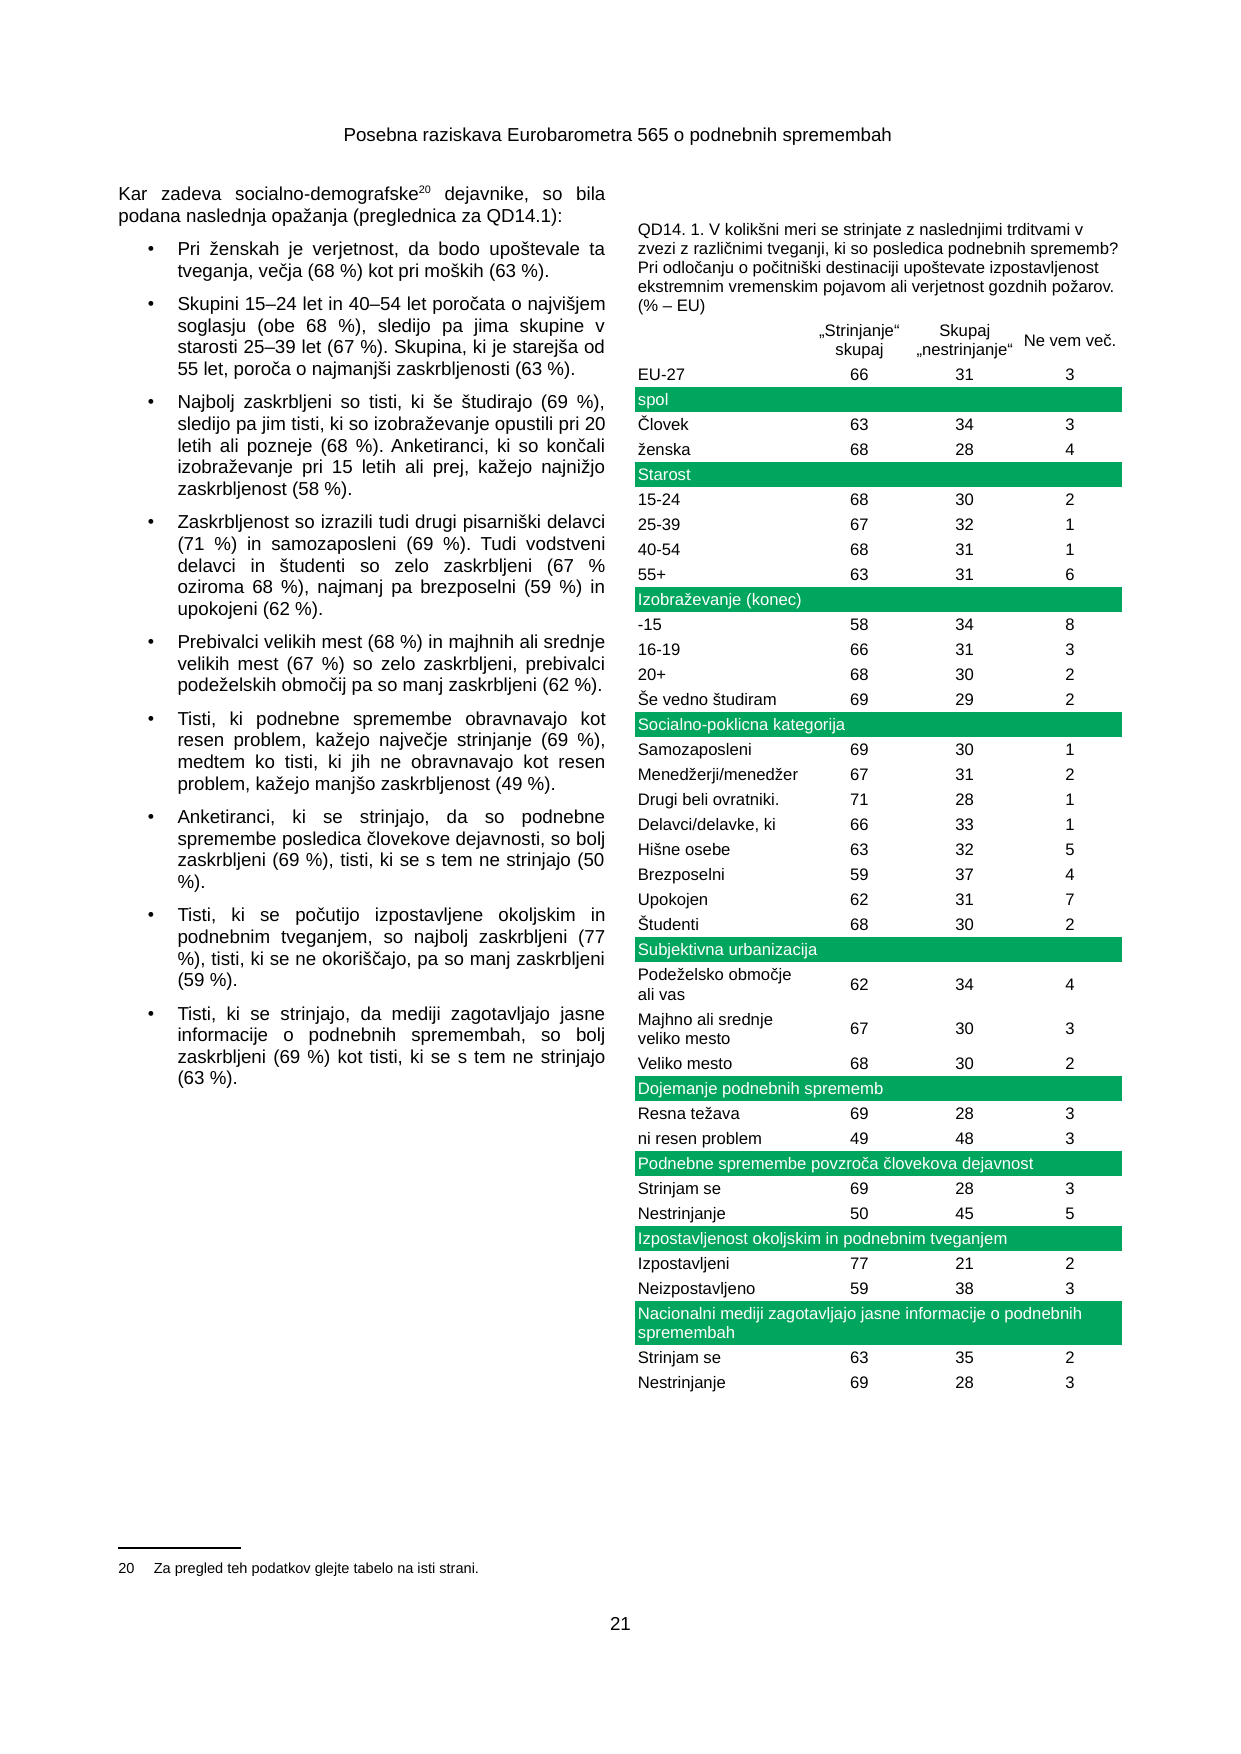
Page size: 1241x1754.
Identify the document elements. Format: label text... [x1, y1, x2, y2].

table_cell 7 [1017, 887, 1122, 912]
table_cell Dojemanje podnebnih sprememb [635, 1076, 1122, 1101]
table_cell 50 [807, 1201, 912, 1226]
list Zaskrbljenost so izrazili tudi drugi pisarniški delavci (71 %) in samozaposleni (69 %). Tudi vodstveni delavci in študenti so zelo zaskrbljeni (67 % oziroma 68 %), najmanj pa brezposelni (59 %) in upokojeni (62 %). [148, 511, 605, 619]
table_cell 5 [1017, 837, 1122, 862]
table_cell 28 [912, 1176, 1017, 1201]
table_cell 68 [807, 912, 912, 937]
table_cell „Strinjanje“ skupaj [807, 318, 912, 362]
table_cell Nestrinjanje [635, 1201, 807, 1226]
table_cell 31 [912, 887, 1017, 912]
table_cell 66 [807, 812, 912, 837]
table_cell 63 [807, 562, 912, 587]
table_cell 30 [912, 737, 1017, 762]
table_cell 35 [912, 1345, 1017, 1370]
list Anketiranci, ki se strinjajo, da so podnebne spremembe posledica človekove dejavnosti, so bolj zaskrbljeni (69 %), tisti, ki se s tem ne strinjajo (50 %). [148, 806, 605, 892]
table_cell 32 [912, 512, 1017, 537]
table_cell 2 [1017, 687, 1122, 712]
table_cell 1 [1017, 737, 1122, 762]
list Tisti, ki se strinjajo, da mediji zagotavljajo jasne informacije o podnebnih spremembah, so bolj zaskrbljeni (69 %) kot tisti, ki se s tem ne strinjajo (63 %). [148, 1002, 605, 1089]
table_cell 58 [807, 612, 912, 637]
table_cell 8 [1017, 612, 1122, 637]
table_cell 30 [912, 662, 1017, 687]
table_cell 3 [1017, 1276, 1122, 1301]
table_cell 4 [1017, 962, 1122, 1006]
table_cell Starost [635, 462, 1122, 487]
table_cell 2 [1017, 1345, 1122, 1370]
table_cell Upokojen [635, 887, 807, 912]
table_cell 68 [807, 1051, 912, 1076]
table_cell Podnebne spremembe povzroča človekova dejavnost [635, 1151, 1122, 1176]
table_cell spol [635, 387, 1122, 412]
table_cell 38 [912, 1276, 1017, 1301]
table_cell 28 [912, 1370, 1017, 1395]
table_cell Nacionalni mediji zagotavljajo jasne informacije o podnebnih spremembah [635, 1301, 1122, 1345]
table_cell Človek [635, 412, 807, 437]
table_cell Ne vem več. [1017, 318, 1122, 362]
table_cell ni resen problem [635, 1126, 807, 1151]
table_cell Delavci/delavke, ki [635, 812, 807, 837]
table_cell 48 [912, 1126, 1017, 1151]
table_cell 45 [912, 1201, 1017, 1226]
table_cell 2 [1017, 1251, 1122, 1276]
table_cell 71 [807, 787, 912, 812]
table_cell Socialno-poklicna kategorija [635, 712, 1122, 737]
table_cell [635, 318, 807, 362]
table_cell 55+ [635, 562, 807, 587]
table_cell 49 [807, 1126, 912, 1151]
table_cell Veliko mesto [635, 1051, 807, 1076]
table_cell 34 [912, 412, 1017, 437]
table_cell 3 [1017, 1370, 1122, 1395]
table_cell 68 [807, 487, 912, 512]
table_cell 62 [807, 887, 912, 912]
table_cell 5 [1017, 1201, 1122, 1226]
table_cell 67 [807, 762, 912, 787]
table_cell 66 [807, 637, 912, 662]
table_cell 30 [912, 1006, 1017, 1051]
table_cell 1 [1017, 812, 1122, 837]
table_cell Izpostavljenost okoljskim in podnebnim tveganjem [635, 1226, 1122, 1251]
table_cell 30 [912, 912, 1017, 937]
table_cell 62 [807, 962, 912, 1006]
table_cell 6 [1017, 562, 1122, 587]
table_cell 32 [912, 837, 1017, 862]
table_cell 2 [1017, 1051, 1122, 1076]
table_cell 31 [912, 362, 1017, 387]
table_cell Resna težava [635, 1101, 807, 1126]
table_cell 30 [912, 487, 1017, 512]
table_cell Neizpostavljeno [635, 1276, 807, 1301]
table_cell 15-24 [635, 487, 807, 512]
table_cell Izobraževanje (konec) [635, 587, 1122, 612]
table_cell 67 [807, 512, 912, 537]
list Skupini 15–24 let in 40–54 let poročata o najvišjem soglasju (obe 68 %), sledijo pa jima skupine v starosti 25–39 let (67 %). Skupina, ki je starejša od 55 let, poroča o najmanjši zaskrbljenosti (63 %). [148, 293, 605, 379]
table_cell ženska [635, 437, 807, 462]
table_cell 30 [912, 1051, 1017, 1076]
table_cell 3 [1017, 412, 1122, 437]
table_cell 31 [912, 537, 1017, 562]
text Za pregled teh podatkov glejte tabelo na isti strani. [118, 1560, 605, 1577]
table_cell -15 [635, 612, 807, 637]
table_cell 3 [1017, 1176, 1122, 1201]
table_cell 67 [807, 1006, 912, 1051]
table_cell 69 [807, 1176, 912, 1201]
table_cell 3 [1017, 1006, 1122, 1051]
table_cell 66 [807, 362, 912, 387]
table_cell 69 [807, 737, 912, 762]
table_cell 2 [1017, 662, 1122, 687]
list Prebivalci velikih mest (68 %) in majhnih ali srednje velikih mest (67 %) so zelo zaskrbljeni, prebivalci podeželskih območij pa so manj zaskrbljeni (62 %). [148, 631, 605, 696]
table_cell 63 [807, 1345, 912, 1370]
table_cell 29 [912, 687, 1017, 712]
table_cell Drugi beli ovratniki. [635, 787, 807, 812]
table_cell Podeželsko območje ali vas [635, 962, 807, 1006]
table_cell 68 [807, 537, 912, 562]
table_cell Strinjam se [635, 1176, 807, 1201]
table_cell 25-39 [635, 512, 807, 537]
table_cell 28 [912, 437, 1017, 462]
table_cell 3 [1017, 1126, 1122, 1151]
table_cell 40-54 [635, 537, 807, 562]
table_cell 21 [912, 1251, 1017, 1276]
table_cell 28 [912, 1101, 1017, 1126]
table_cell 4 [1017, 862, 1122, 887]
table_cell Izpostavljeni [635, 1251, 807, 1276]
table_cell 2 [1017, 762, 1122, 787]
table_cell 3 [1017, 362, 1122, 387]
table_cell 33 [912, 812, 1017, 837]
table_cell Strinjam se [635, 1345, 807, 1370]
table_cell Majhno ali srednje veliko mesto [635, 1006, 807, 1051]
table_cell 69 [807, 1101, 912, 1126]
text Kar zadeva socialno-demografske dejavnike, so bila podana naslednja opažanja (preglednica za QD14.1): [118, 183, 605, 226]
list Pri ženskah je verjetnost, da bodo upoštevale ta tveganja, večja (68 %) kot pri moških (63 %). [148, 238, 605, 281]
table_cell Nestrinjanje [635, 1370, 807, 1395]
table_cell EU-27 [635, 362, 807, 387]
list Najbolj zaskrbljeni so tisti, ki še študirajo (69 %), sledijo pa jim tisti, ki so izobraževanje opustili pri 20 letih ali pozneje (68 %). Anketiranci, ki so končali izobraževanje pri 15 letih ali prej, kažejo najnižjo zaskrbljenost (58 %). [148, 391, 605, 499]
table_cell 20+ [635, 662, 807, 687]
table_cell Subjektivna urbanizacija [635, 937, 1122, 962]
table_cell 31 [912, 762, 1017, 787]
list Tisti, ki podnebne spremembe obravnavajo kot resen problem, kažejo največje strinjanje (69 %), medtem ko tisti, ki jih ne obravnavajo kot resen problem, kažejo manjšo zaskrbljenost (49 %). [148, 708, 605, 794]
table_cell 68 [807, 662, 912, 687]
table_cell Študenti [635, 912, 807, 937]
table_cell Skupaj „nestrinjanje“ [912, 318, 1017, 362]
table_cell 59 [807, 862, 912, 887]
table_cell Še vedno študiram [635, 687, 807, 712]
list Tisti, ki se počutijo izpostavljene okoljskim in podnebnim tveganjem, so najbolj zaskrbljeni (77 %), tisti, ki se ne okoriščajo, pa so manj zaskrbljeni (59 %). [148, 904, 605, 990]
table_cell 1 [1017, 787, 1122, 812]
table_cell 34 [912, 962, 1017, 1006]
table_cell 68 [807, 437, 912, 462]
table_cell 31 [912, 637, 1017, 662]
table_cell 37 [912, 862, 1017, 887]
table_cell 77 [807, 1251, 912, 1276]
table_cell 3 [1017, 1101, 1122, 1126]
table_cell 16-19 [635, 637, 807, 662]
table_cell 31 [912, 562, 1017, 587]
table_cell 63 [807, 412, 912, 437]
table_cell 34 [912, 612, 1017, 637]
table_cell 3 [1017, 637, 1122, 662]
table_cell Hišne osebe [635, 837, 807, 862]
table_cell 69 [807, 1370, 912, 1395]
table_cell 69 [807, 687, 912, 712]
table_cell 4 [1017, 437, 1122, 462]
table_header QD14. 1. V kolikšni meri se strinjate z naslednjimi trditvami v zvezi z različnimi tveganji, ki so posledica podnebnih sprememb? Pri odločanju o počitniški destinaciji upoštevate izpostavljenost ekstremnim vremenskim pojavom ali verjetnost gozdnih požarov. (% – EU) [635, 216, 1122, 318]
table_cell 2 [1017, 912, 1122, 937]
table_cell 28 [912, 787, 1017, 812]
table_cell 1 [1017, 537, 1122, 562]
table_cell 63 [807, 837, 912, 862]
table_cell Samozaposleni [635, 737, 807, 762]
table_cell 1 [1017, 512, 1122, 537]
table_cell Menedžerji/menedžer [635, 762, 807, 787]
table_cell 59 [807, 1276, 912, 1301]
table_cell 2 [1017, 487, 1122, 512]
table_cell Brezposelni [635, 862, 807, 887]
